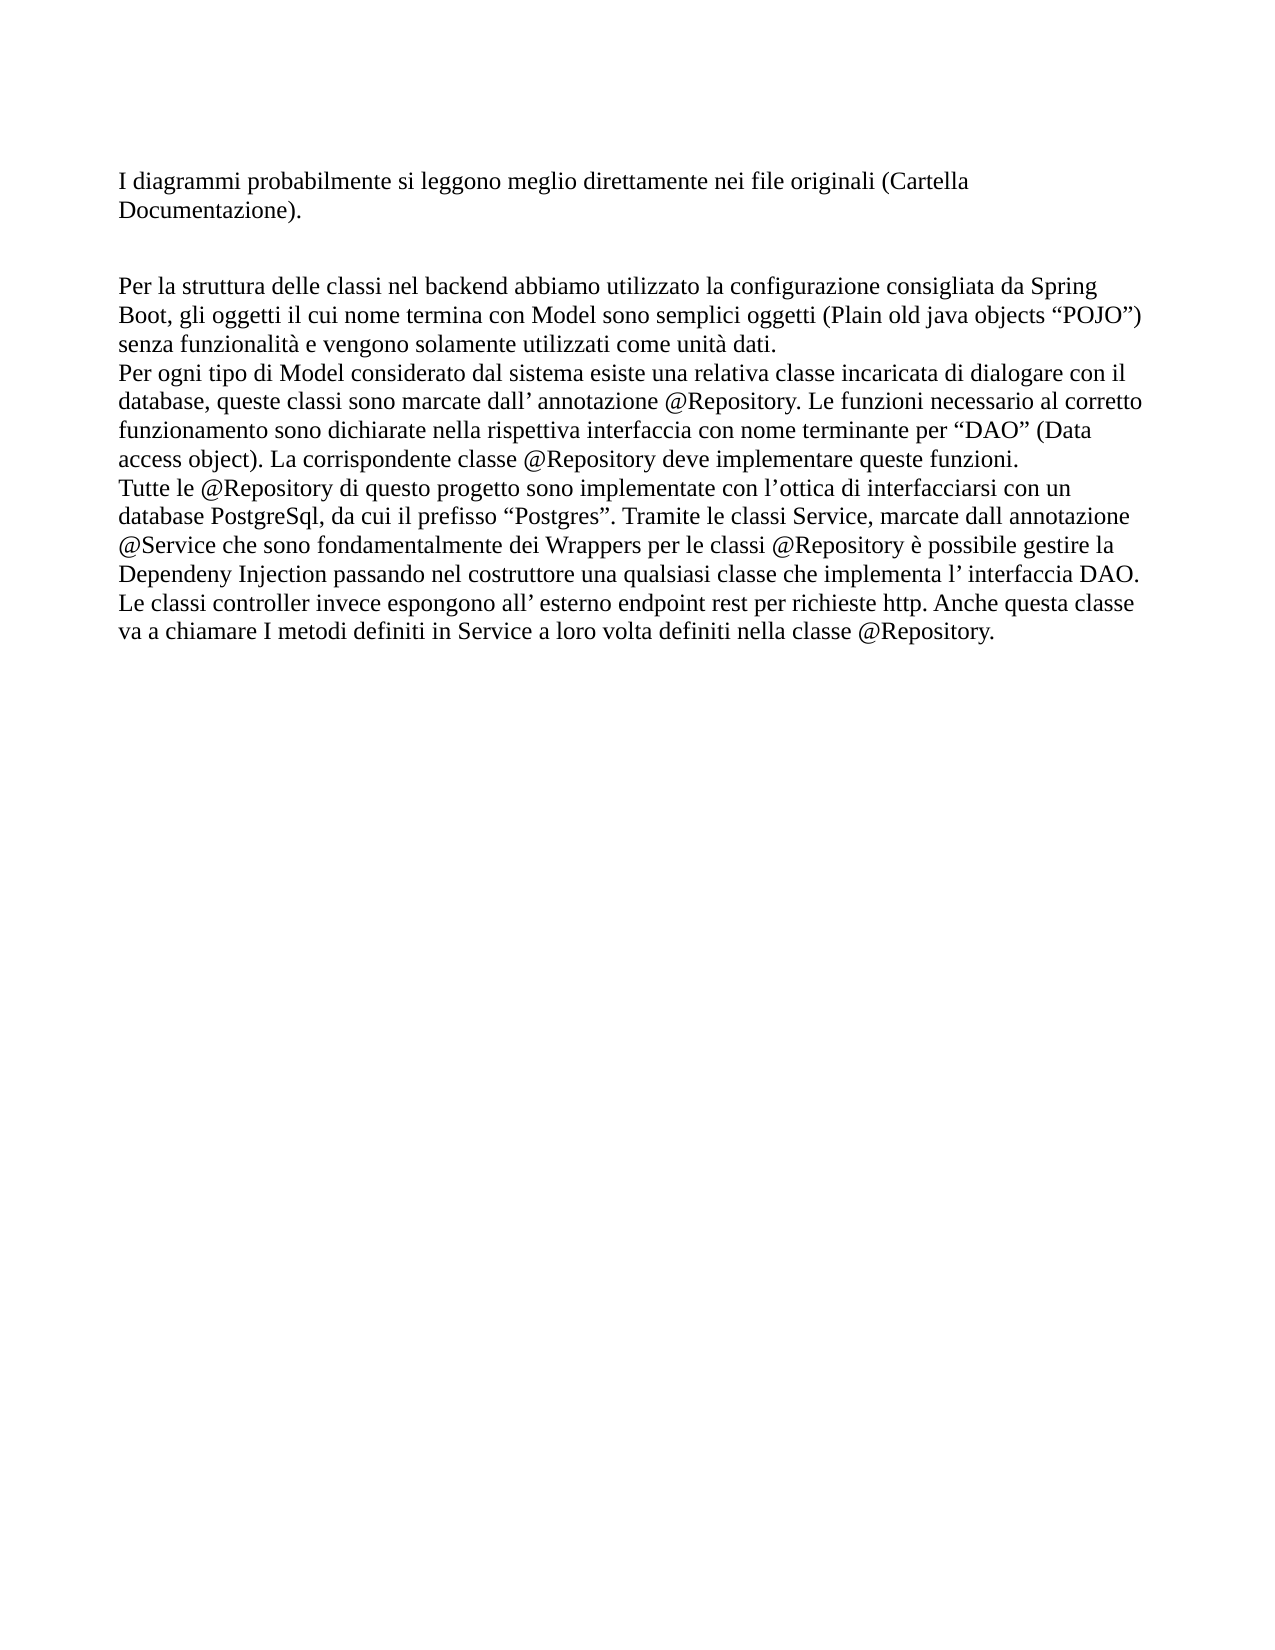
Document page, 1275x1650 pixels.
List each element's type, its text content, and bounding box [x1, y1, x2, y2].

text Per ogni tipo di Model considerato dal sistema esiste una relativa classe incaricata di dialogare con il database, queste classi sono marcate dall’ annotazione @Repository. Le funzioni necessario al corretto funzionamento sono dichiarate nella rispettiva interfaccia con nome terminante per “DAO” (Data access object). La corrispondente classe @Repository deve implementare queste funzioni. [118, 358, 1157, 473]
text I diagrammi probabilmente si leggono meglio direttamente nei file originali (Cartella Documentazione). [118, 166, 1157, 223]
text Le classi controller invece espongono all’ esterno endpoint rest per richieste http. Anche questa classe va a chiamare I metodi definiti in Service a loro volta definiti nella classe @Repository. [118, 588, 1157, 645]
text Per la struttura delle classi nel backend abbiamo utilizzato la configurazione consigliata da Spring Boot, gli oggetti il cui nome termina con Model sono semplici oggetti (Plain old java objects “POJO”) senza funzionalità e vengono solamente utilizzati come unità dati. [118, 271, 1157, 358]
text Tutte le @Repository di questo progetto sono implementate con l’ottica di interfacciarsi con un database PostgreSql, da cui il prefisso “Postgres”. Tramite le classi Service, marcate dall annotazione @Service che sono fondamentalmente dei Wrappers per le classi @Repository è possibile gestire la Dependeny Injection passando nel costruttore una qualsiasi classe che implementa l’ interfaccia DAO. [118, 473, 1157, 588]
